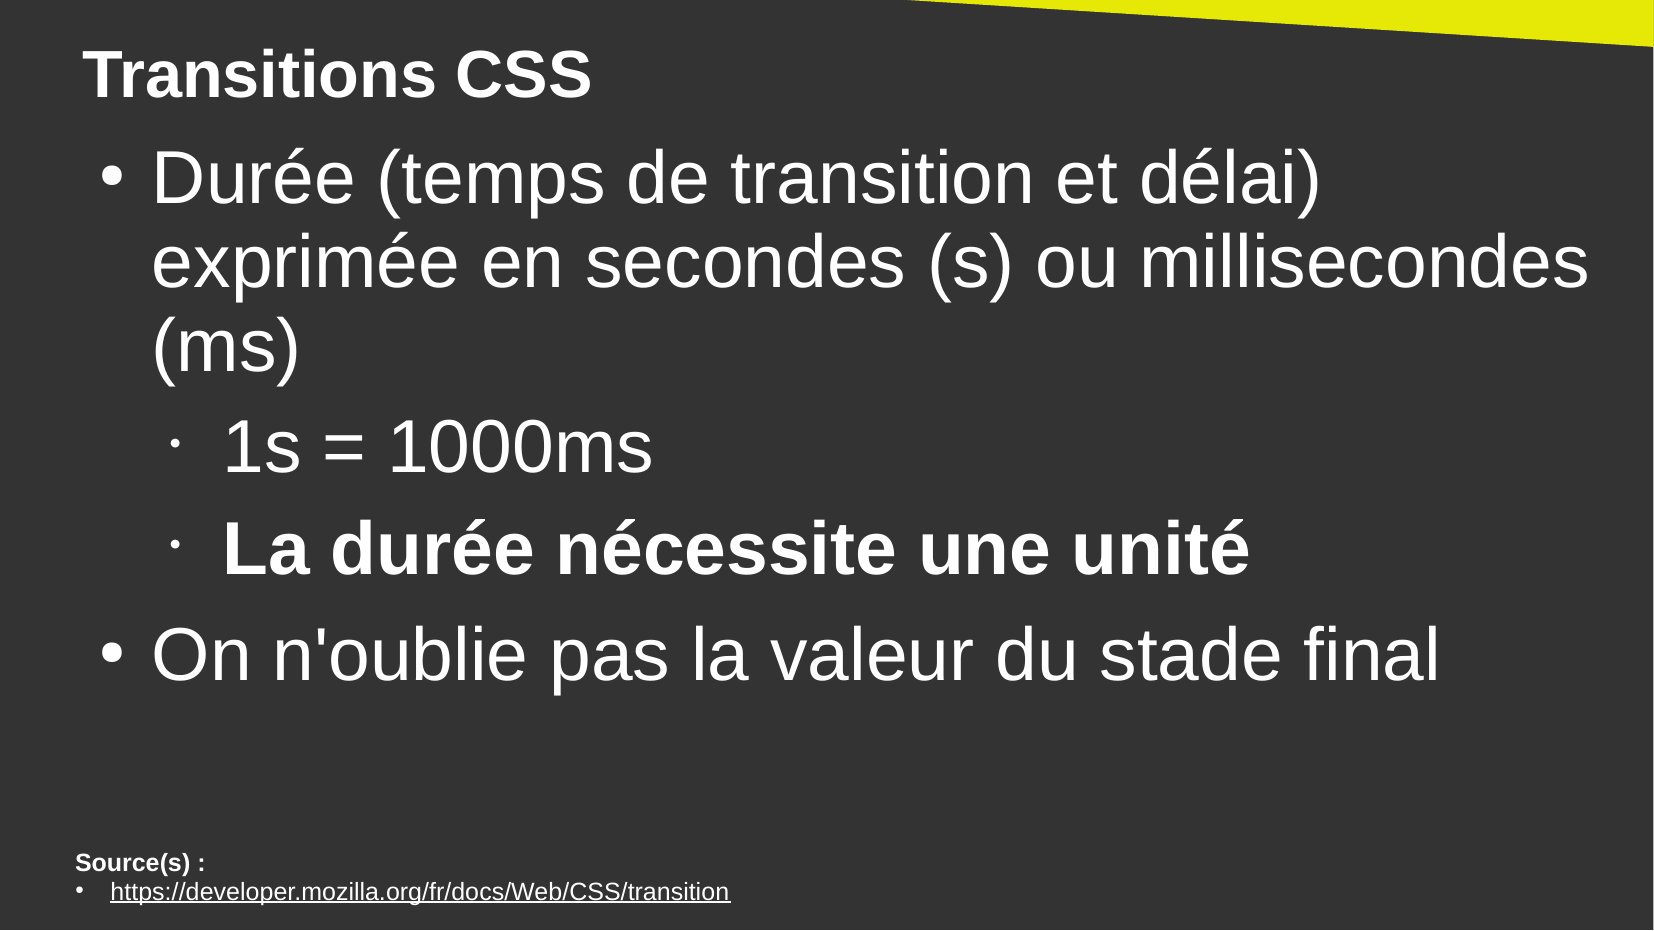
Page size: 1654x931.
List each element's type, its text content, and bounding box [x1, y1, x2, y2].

title Transitions CSS [82, 37, 1571, 114]
list Durée (temps de transition et délai) exprimée en secondes (s) ou millisecondes (ms) 1s = 1000ms La durée nécessite une unité On n'oublie pas la valeur du stade final [80, 135, 1620, 733]
text_box [907, 0, 1654, 47]
text_box Source(s) : https://developer.mozilla.org/fr/docs/Web/CSS/transition [60, 841, 1546, 931]
